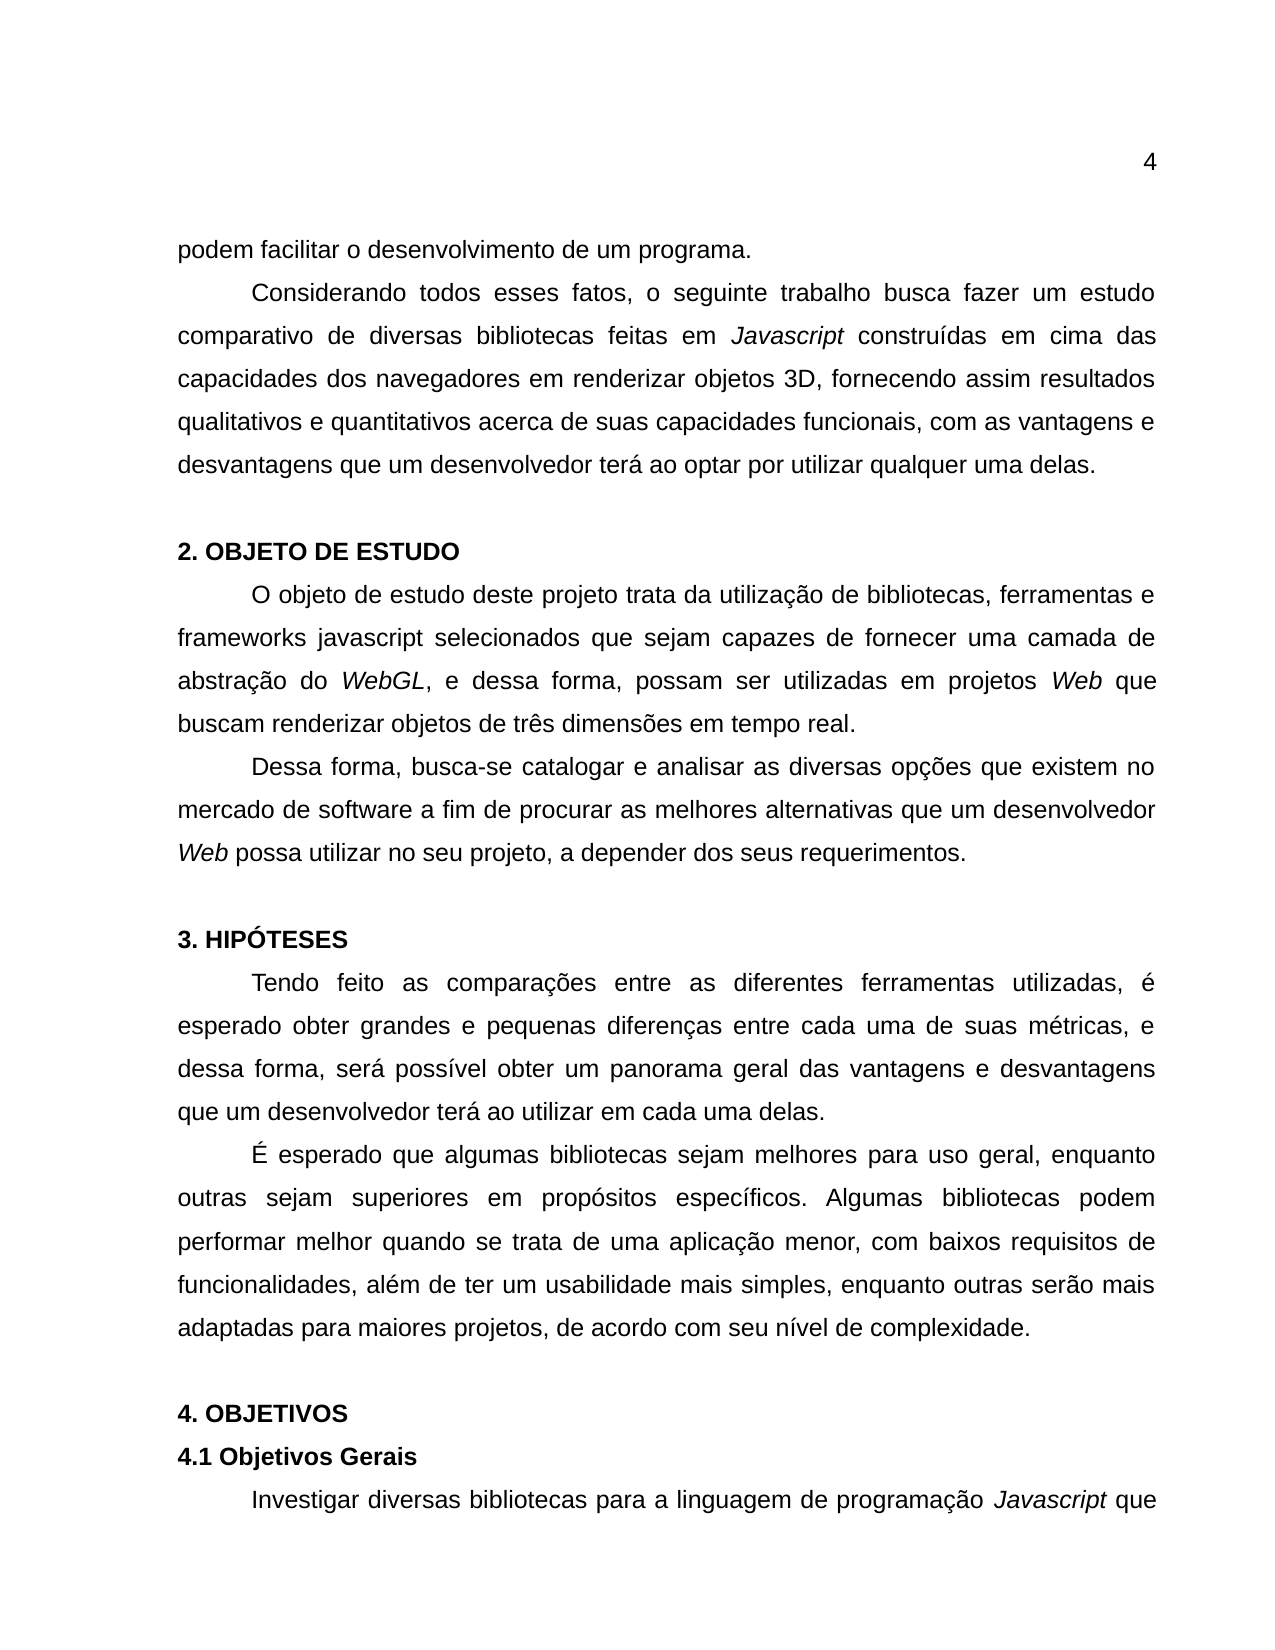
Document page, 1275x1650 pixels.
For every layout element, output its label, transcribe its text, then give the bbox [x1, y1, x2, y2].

text Investigar diversas bibliotecas para a linguagem de programação Javascript que [177, 1485, 1157, 1514]
text O objeto de estudo deste projeto trata da utilização de bibliotecas, ferramentas e frameworks javascript selecionados que sejam capazes de fornecer uma camada de abstração do WebGL, e dessa forma, possam ser utilizadas em projetos Web que buscam renderizar objetos de três dimensões em tempo real. [177, 580, 1157, 738]
subtitle 3. HIPÓTESES [177, 925, 1157, 953]
text Tendo feito as comparações entre as diferentes ferramentas utilizadas, é esperado obter grandes e pequenas diferenças entre cada uma de suas métricas, e dessa forma, será possível obter um panorama geral das vantagens e desvantagens que um desenvolvedor terá ao utilizar em cada uma delas. [177, 968, 1157, 1126]
text Considerando todos esses fatos, o seguinte trabalho busca fazer um estudo comparativo de diversas bibliotecas feitas em Javascript construídas em cima das capacidades dos navegadores em renderizar objetos 3D, fornecendo assim resultados qualitativos e quantitativos acerca de suas capacidades funcionais, com as vantagens e desvantagens que um desenvolvedor terá ao optar por utilizar qualquer uma delas. [177, 278, 1157, 479]
text podem facilitar o desenvolvimento de um programa. [177, 235, 1157, 263]
subtitle 4. OBJETIVOS [177, 1399, 1157, 1428]
text Dessa forma, busca-se catalogar e analisar as diversas opções que existem no mercado de software a fim de procurar as melhores alternativas que um desenvolvedor Web possa utilizar no seu projeto, a depender dos seus requerimentos. [177, 752, 1157, 867]
subtitle 2. OBJETO DE ESTUDO [177, 537, 1157, 565]
subtitle 4.1 Objetivos Gerais [177, 1442, 1157, 1471]
text É esperado que algumas bibliotecas sejam melhores para uso geral, enquanto outras sejam superiores em propósitos específicos. Algumas bibliotecas podem performar melhor quando se trata de uma aplicação menor, com baixos requisitos de funcionalidades, além de ter um usabilidade mais simples, enquanto outras serão mais adaptadas para maiores projetos, de acordo com seu nível de complexidade. [177, 1140, 1157, 1342]
